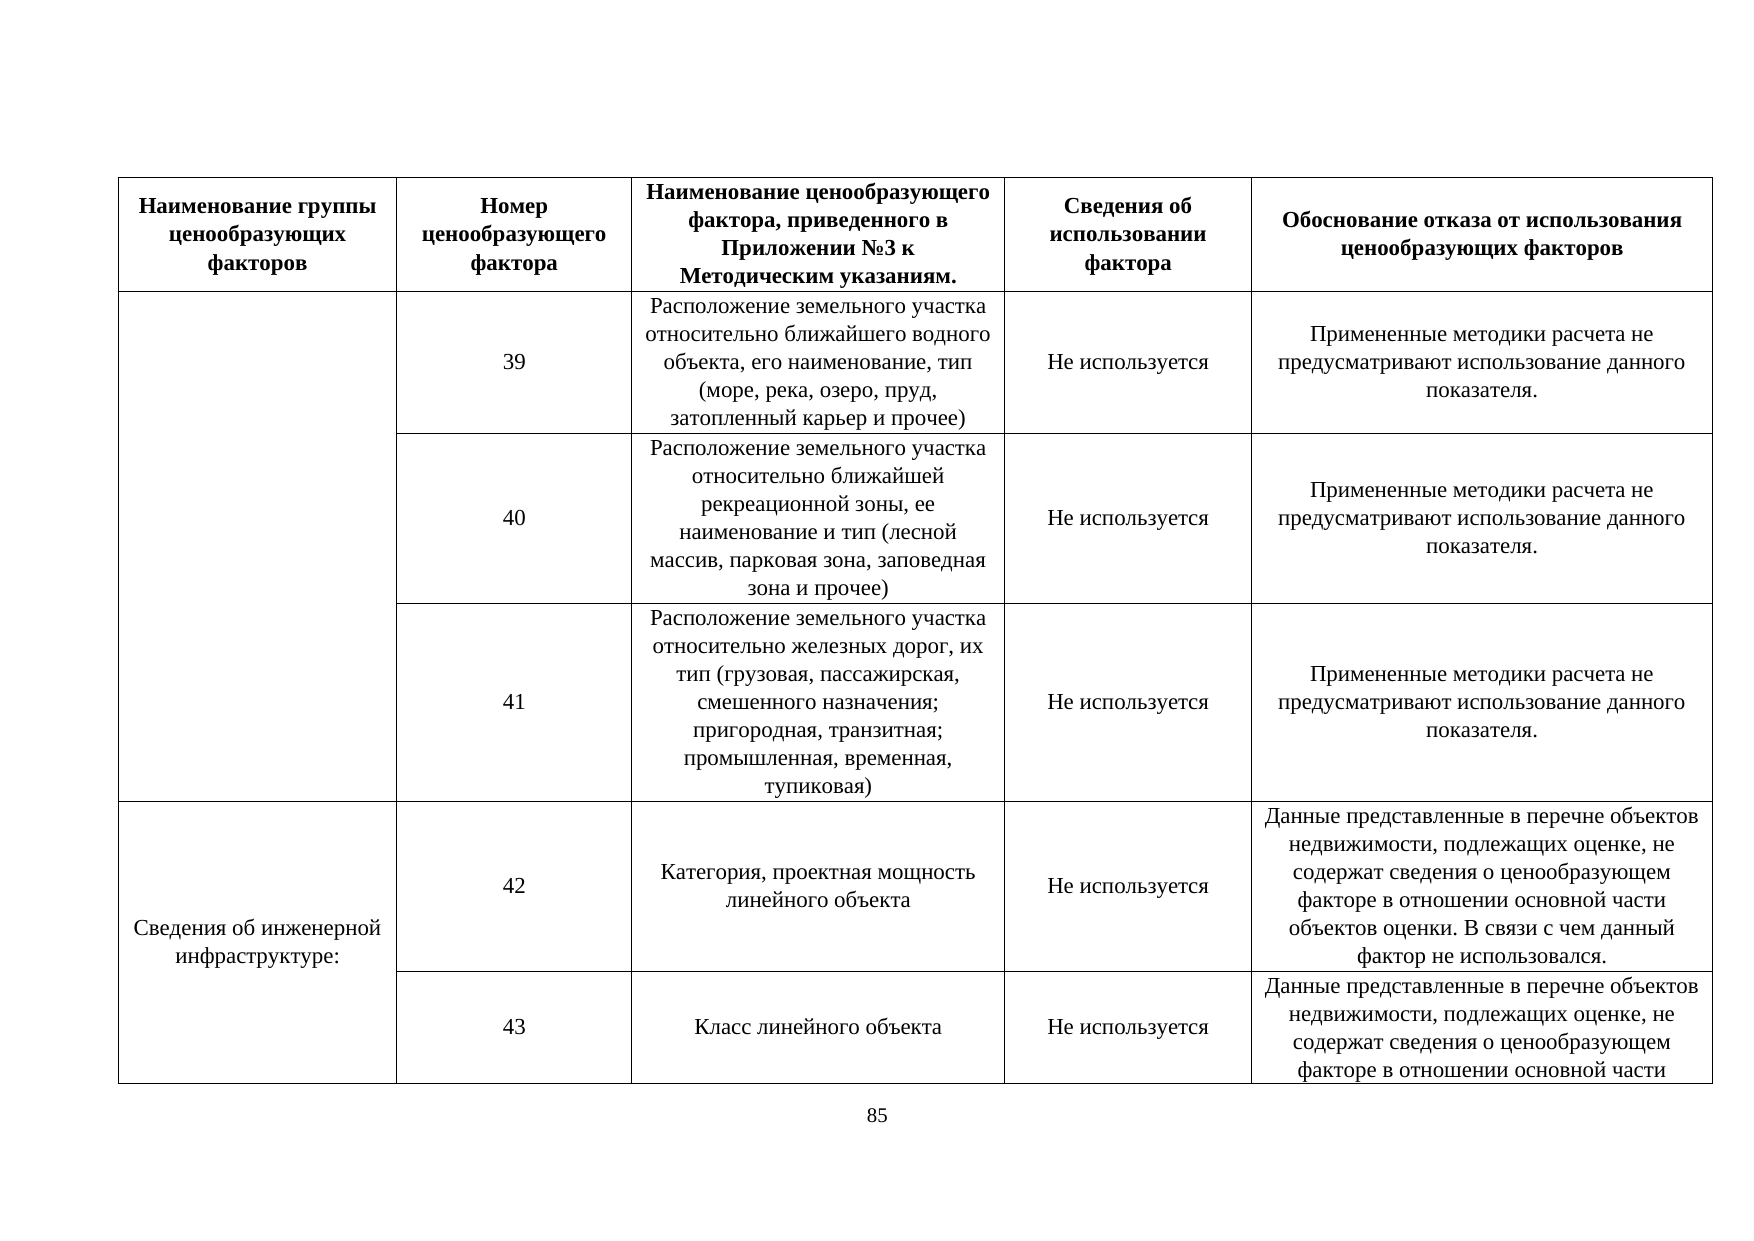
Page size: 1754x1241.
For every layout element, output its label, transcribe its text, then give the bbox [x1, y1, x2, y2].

table_header Обоснование отказа от использования ценообразующих факторов [1252, 178, 1712, 291]
table_cell Категория, проектная мощность линейного объекта [632, 802, 1004, 971]
table_header Номер ценообразующего фактора [397, 178, 631, 291]
table_cell Не используется [1005, 604, 1251, 801]
table_cell Класс линейного объекта [632, 972, 1004, 1083]
table_header Сведения об использовании фактора [1005, 178, 1251, 291]
table_cell Данные представленные в перечне объектов недвижимости, подлежащих оценке, не содержат сведения о ценообразующем факторе в отношении основной части [1252, 972, 1712, 1083]
table_cell Расположение земельного участка относительно железных дорог, их тип (грузовая, пассажирская, смешенного назначения; пригородная, транзитная; промышленная, временная, тупиковая) [632, 604, 1004, 801]
table_header Наименование ценообразующего фактора, приведенного в Приложении №3 к Методическим указаниям. [632, 178, 1004, 291]
table_cell Данные представленные в перечне объектов недвижимости, подлежащих оценке, не содержат сведения о ценообразующем факторе в отношении основной части объектов оценки. В связи с чем данный фактор не использовался. [1252, 802, 1712, 971]
table_cell Расположение земельного участка относительно ближайшей рекреационной зоны, ее наименование и тип (лесной массив, парковая зона, заповедная зона и прочее) [632, 434, 1004, 603]
table_header Наименование группы ценообразующих факторов [119, 178, 396, 291]
table_cell Примененные методики расчета не предусматривают использование данного показателя. [1252, 292, 1712, 433]
table_cell 39 [397, 292, 631, 433]
table_cell [119, 292, 396, 801]
table_cell Примененные методики расчета не предусматривают использование данного показателя. [1252, 604, 1712, 801]
table_cell 42 [397, 802, 631, 971]
table_cell 41 [397, 604, 631, 801]
table_cell 40 [397, 434, 631, 603]
table_cell Не используется [1005, 802, 1251, 971]
table_cell Расположение земельного участка относительно ближайшего водного объекта, его наименование, тип (море, река, озеро, пруд, затопленный карьер и прочее) [632, 292, 1004, 433]
table_cell Не используется [1005, 434, 1251, 603]
table_cell Сведения об инженерной инфраструктуре: [119, 802, 396, 1083]
table_cell Не используется [1005, 972, 1251, 1083]
table_cell 43 [397, 972, 631, 1083]
table_cell Примененные методики расчета не предусматривают использование данного показателя. [1252, 434, 1712, 603]
table_cell Не используется [1005, 292, 1251, 433]
